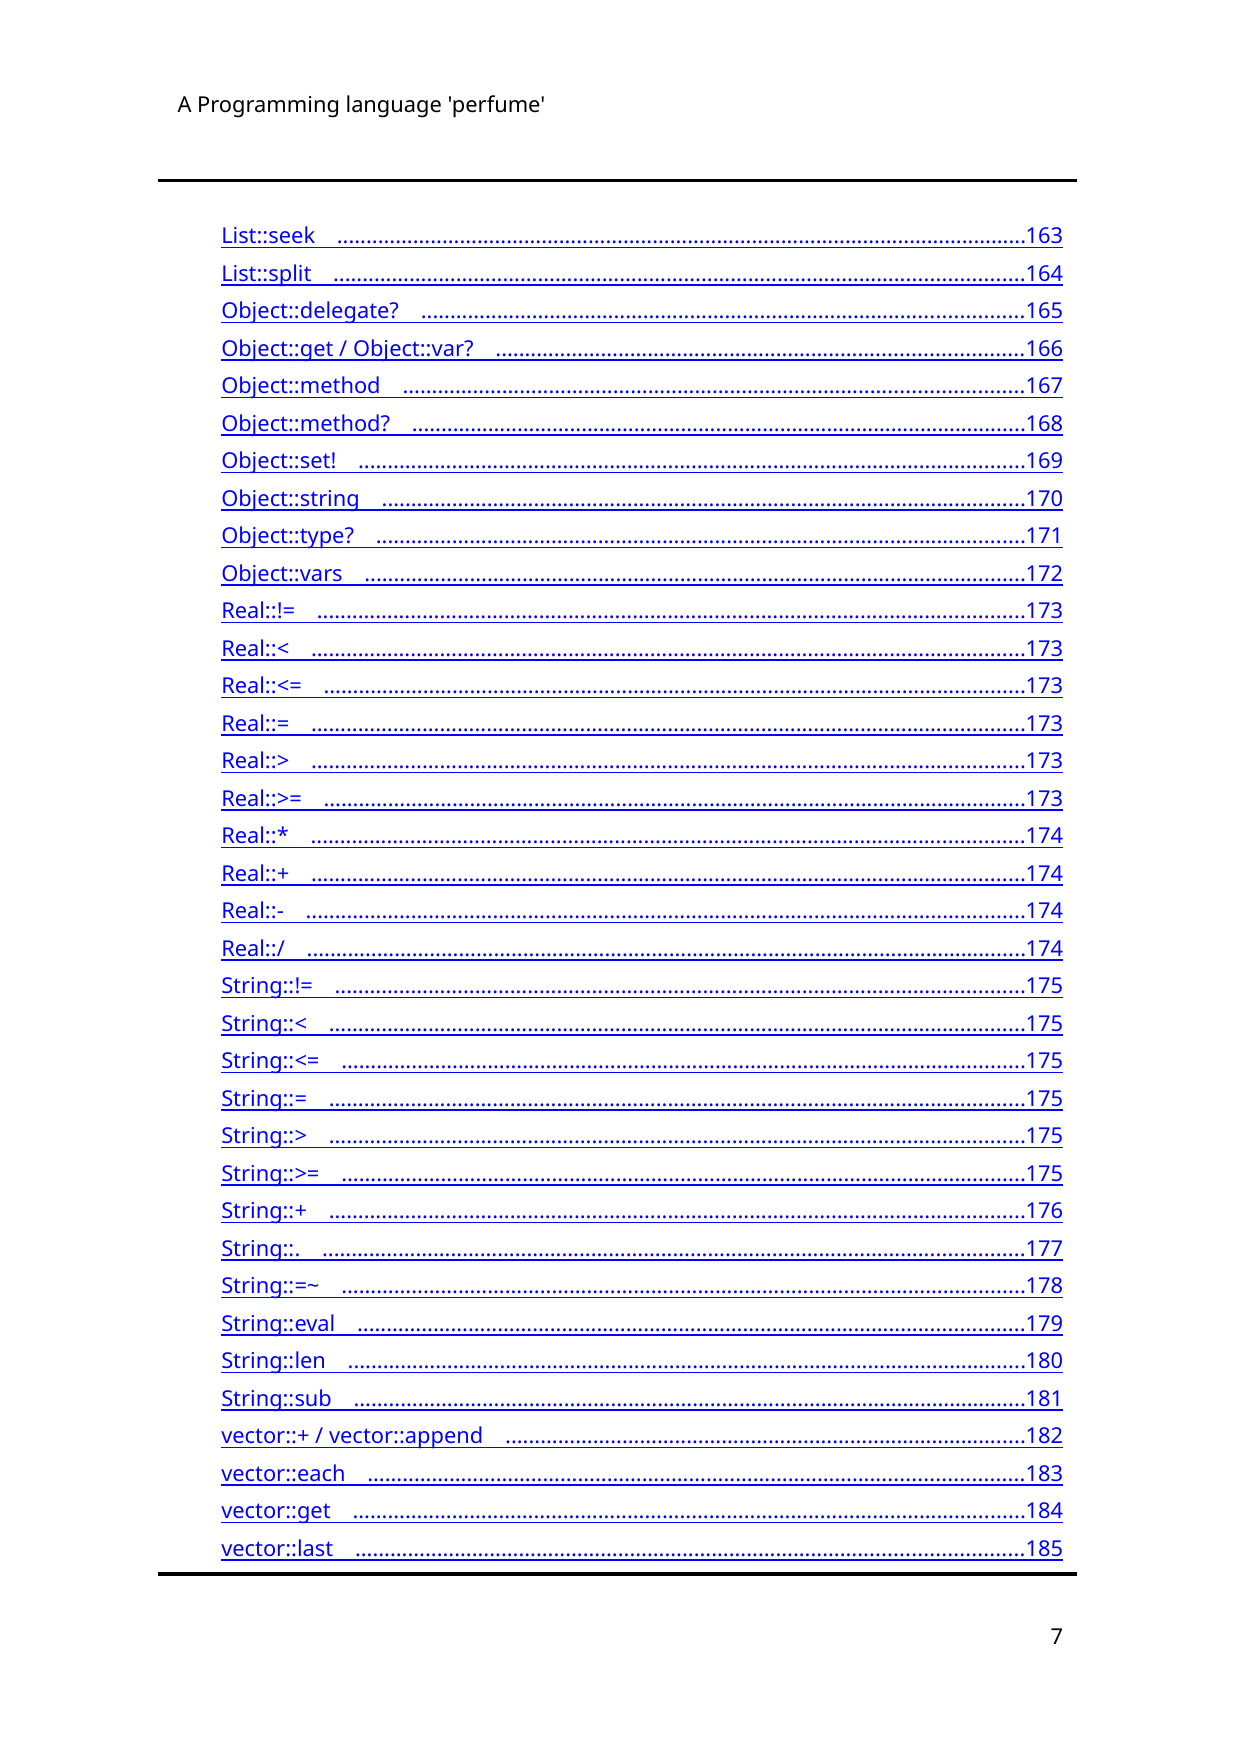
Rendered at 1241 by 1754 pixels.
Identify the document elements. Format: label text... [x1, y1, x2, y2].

text vector::get 184 [221, 1492, 1063, 1522]
text [221, 361, 1063, 367]
text [221, 248, 1063, 254]
text [221, 1336, 1063, 1342]
text [221, 1486, 1063, 1492]
text String::+ 176 [221, 1192, 1063, 1222]
text Object::method 167 [221, 367, 1063, 397]
text Real::> 173 [221, 742, 1063, 772]
text [221, 1261, 1063, 1267]
text [221, 436, 1063, 442]
text [221, 1186, 1063, 1192]
text Object::delegate? 165 [221, 292, 1063, 322]
text [221, 623, 1063, 629]
text String::eval 179 [221, 1304, 1063, 1334]
text [221, 1111, 1063, 1117]
text [221, 286, 1063, 292]
text String::= 175 [221, 1079, 1063, 1109]
text vector::each 183 [221, 1454, 1063, 1484]
text List::split 164 [221, 254, 1063, 284]
text [221, 961, 1063, 967]
text Object::string 170 [221, 479, 1063, 509]
text [221, 1223, 1063, 1229]
text Real::+ 174 [221, 854, 1063, 884]
text [221, 661, 1063, 667]
text [221, 811, 1063, 817]
text [221, 586, 1063, 592]
text [221, 698, 1063, 704]
text Real::!= 173 [221, 592, 1063, 622]
text [221, 548, 1063, 554]
text [221, 511, 1063, 517]
text [221, 1448, 1063, 1454]
text [221, 923, 1063, 929]
text String::>= 175 [221, 1154, 1063, 1184]
text [221, 1411, 1063, 1417]
text vector::+ / vector::append 182 [221, 1417, 1063, 1447]
text Object::vars 172 [221, 554, 1063, 584]
text [221, 1036, 1063, 1042]
text [221, 1373, 1063, 1379]
text [221, 1073, 1063, 1079]
text Real::>= 173 [221, 779, 1063, 809]
text Object::method? 168 [221, 404, 1063, 434]
text [221, 736, 1063, 742]
text String::len 180 [221, 1342, 1063, 1372]
text [221, 1523, 1063, 1529]
text [221, 473, 1063, 479]
text [221, 773, 1063, 779]
text String::< 175 [221, 1004, 1063, 1034]
text [221, 1148, 1063, 1154]
text Real::- 174 [221, 892, 1063, 922]
text Real::<= 173 [221, 667, 1063, 697]
text Object::get / Object::var? 166 [221, 329, 1063, 359]
text String::<= 175 [221, 1042, 1063, 1072]
text String::. 177 [221, 1229, 1063, 1259]
text String::> 175 [221, 1117, 1063, 1147]
text Real::< 173 [221, 629, 1063, 659]
text Real::/ 174 [221, 929, 1063, 959]
text vector::last 185 [221, 1529, 1063, 1559]
text [221, 848, 1063, 854]
text [221, 323, 1063, 329]
text [221, 1298, 1063, 1304]
text String::=~ 178 [221, 1267, 1063, 1297]
text Real::= 173 [221, 704, 1063, 734]
text [221, 1561, 1063, 1567]
text [221, 398, 1063, 404]
text Real::* 174 [221, 817, 1063, 847]
text List::seek 163 [221, 217, 1063, 247]
text String::sub 181 [221, 1379, 1063, 1409]
text [221, 998, 1063, 1004]
text Object::set! 169 [221, 442, 1063, 472]
text Object::type? 171 [221, 517, 1063, 547]
text [221, 886, 1063, 892]
text String::!= 175 [221, 967, 1063, 997]
